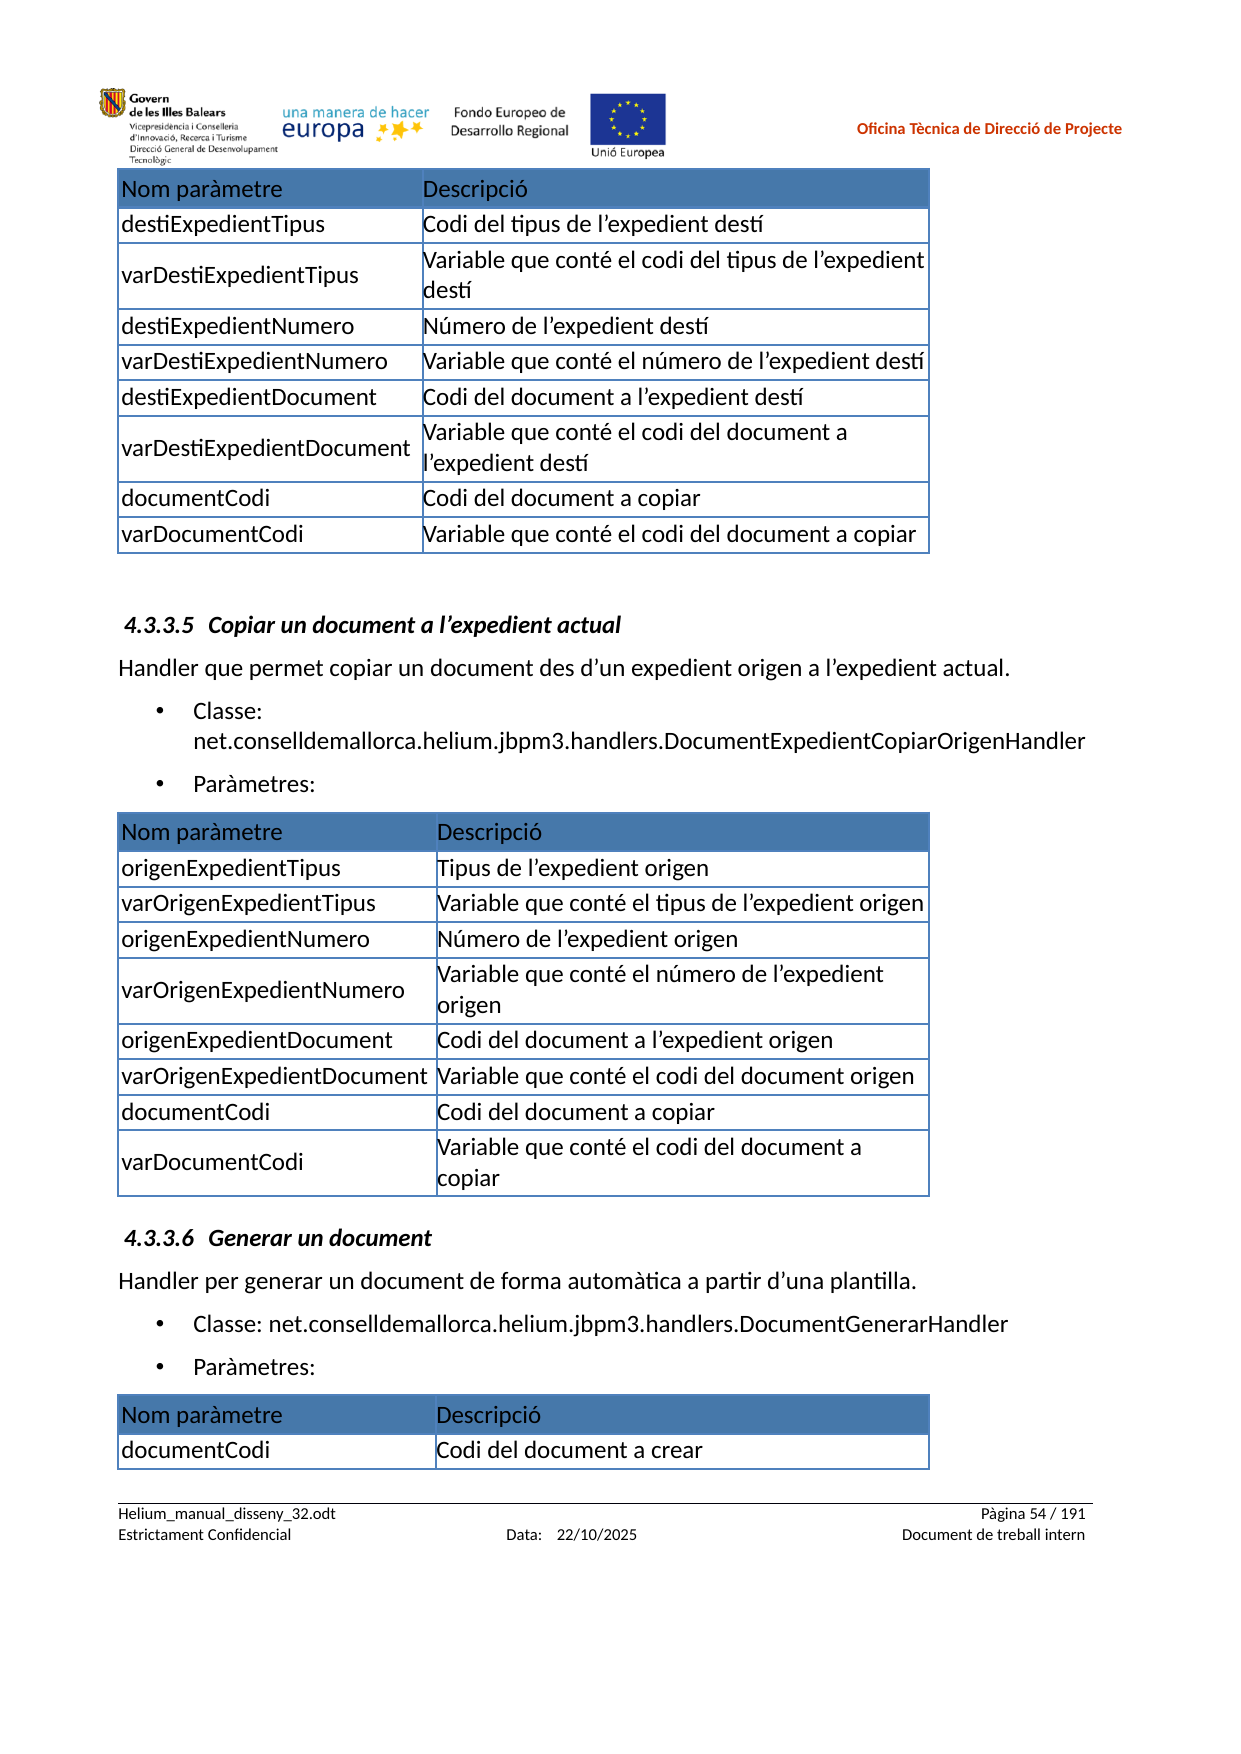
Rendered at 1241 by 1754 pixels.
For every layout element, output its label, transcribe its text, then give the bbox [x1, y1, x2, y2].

list Paràmetres: [156, 768, 1122, 799]
table_cell destiExpedientNumero [119, 310, 422, 343]
list Paràmetres: [156, 1351, 1122, 1382]
table_cell Variable que conté el codi del document a copiar [438, 1131, 928, 1195]
table_cell documentCodi [119, 1096, 436, 1129]
table_cell varDocumentCodi [119, 1131, 436, 1195]
text Handler per generar un document de forma automàtica a partir d’una plantilla. [118, 1265, 1122, 1296]
table_cell destiExpedientDocument [119, 381, 422, 414]
table_cell Variable que conté el codi del document origen [438, 1060, 928, 1094]
subtitle Copiar un document a l’expedient actual [118, 609, 1122, 639]
subtitle Generar un document [118, 1222, 1122, 1253]
table_cell origenExpedientNumero [119, 923, 436, 957]
table_cell Variable que conté el número de l’expedient origen [438, 959, 928, 1023]
table_cell Codi del document a l’expedient origen [438, 1025, 928, 1058]
table_cell varOrigenExpedientTipus [119, 888, 436, 921]
table_header Descripció [437, 1396, 928, 1433]
table_cell documentCodi [119, 483, 422, 516]
text Handler que permet copiar un document des d’un expedient origen a l’expedient actual. [118, 652, 1122, 682]
table_cell Variable que conté el tipus de l’expedient origen [438, 888, 928, 921]
table_cell varDestiExpedientTipus [119, 244, 422, 308]
table_cell Variable que conté el codi del document a copiar [424, 518, 928, 552]
table_cell varDestiExpedientDocument [119, 417, 422, 481]
table_cell Codi del tipus de l’expedient destí [424, 209, 928, 242]
table_cell documentCodi [119, 1435, 435, 1468]
table_cell origenExpedientTipus [119, 852, 436, 886]
table_cell varDestiExpedientNumero [119, 346, 422, 379]
table_cell Codi del document a copiar [424, 483, 928, 516]
table_cell Codi del document a copiar [438, 1096, 928, 1129]
table_cell Codi del document a crear [437, 1435, 928, 1468]
table_header Nom paràmetre [119, 170, 422, 206]
table_cell Número de l’expedient origen [438, 923, 928, 957]
table_cell Tipus de l’expedient origen [438, 852, 928, 886]
table_cell Variable que conté el codi del tipus de l’expedient destí [424, 244, 928, 308]
list Classe: net.conselldemallorca.helium.jbpm3.handlers.DocumentGenerarHandler [156, 1308, 1122, 1339]
table_cell varOrigenExpedientNumero [119, 959, 436, 1023]
table_cell varOrigenExpedientDocument [119, 1060, 436, 1094]
table_cell destiExpedientTipus [119, 209, 422, 242]
table_cell Codi del document a l’expedient destí [424, 381, 928, 414]
table_header Descripció [438, 814, 928, 850]
picture [99, 87, 668, 166]
table_cell origenExpedientDocument [119, 1025, 436, 1058]
table_header Nom paràmetre [119, 1396, 435, 1433]
list Classe: net.conselldemallorca.helium.jbpm3.handlers.DocumentExpedientCopiarOrigenHandler [156, 695, 1122, 756]
table_cell varDocumentCodi [119, 518, 422, 552]
table_cell Variable que conté el número de l’expedient destí [424, 346, 928, 379]
table_header Nom paràmetre [119, 814, 436, 850]
table_header Descripció [424, 170, 928, 206]
table_cell Variable que conté el codi del document a l’expedient destí [424, 417, 928, 481]
table_cell Número de l’expedient destí [424, 310, 928, 343]
